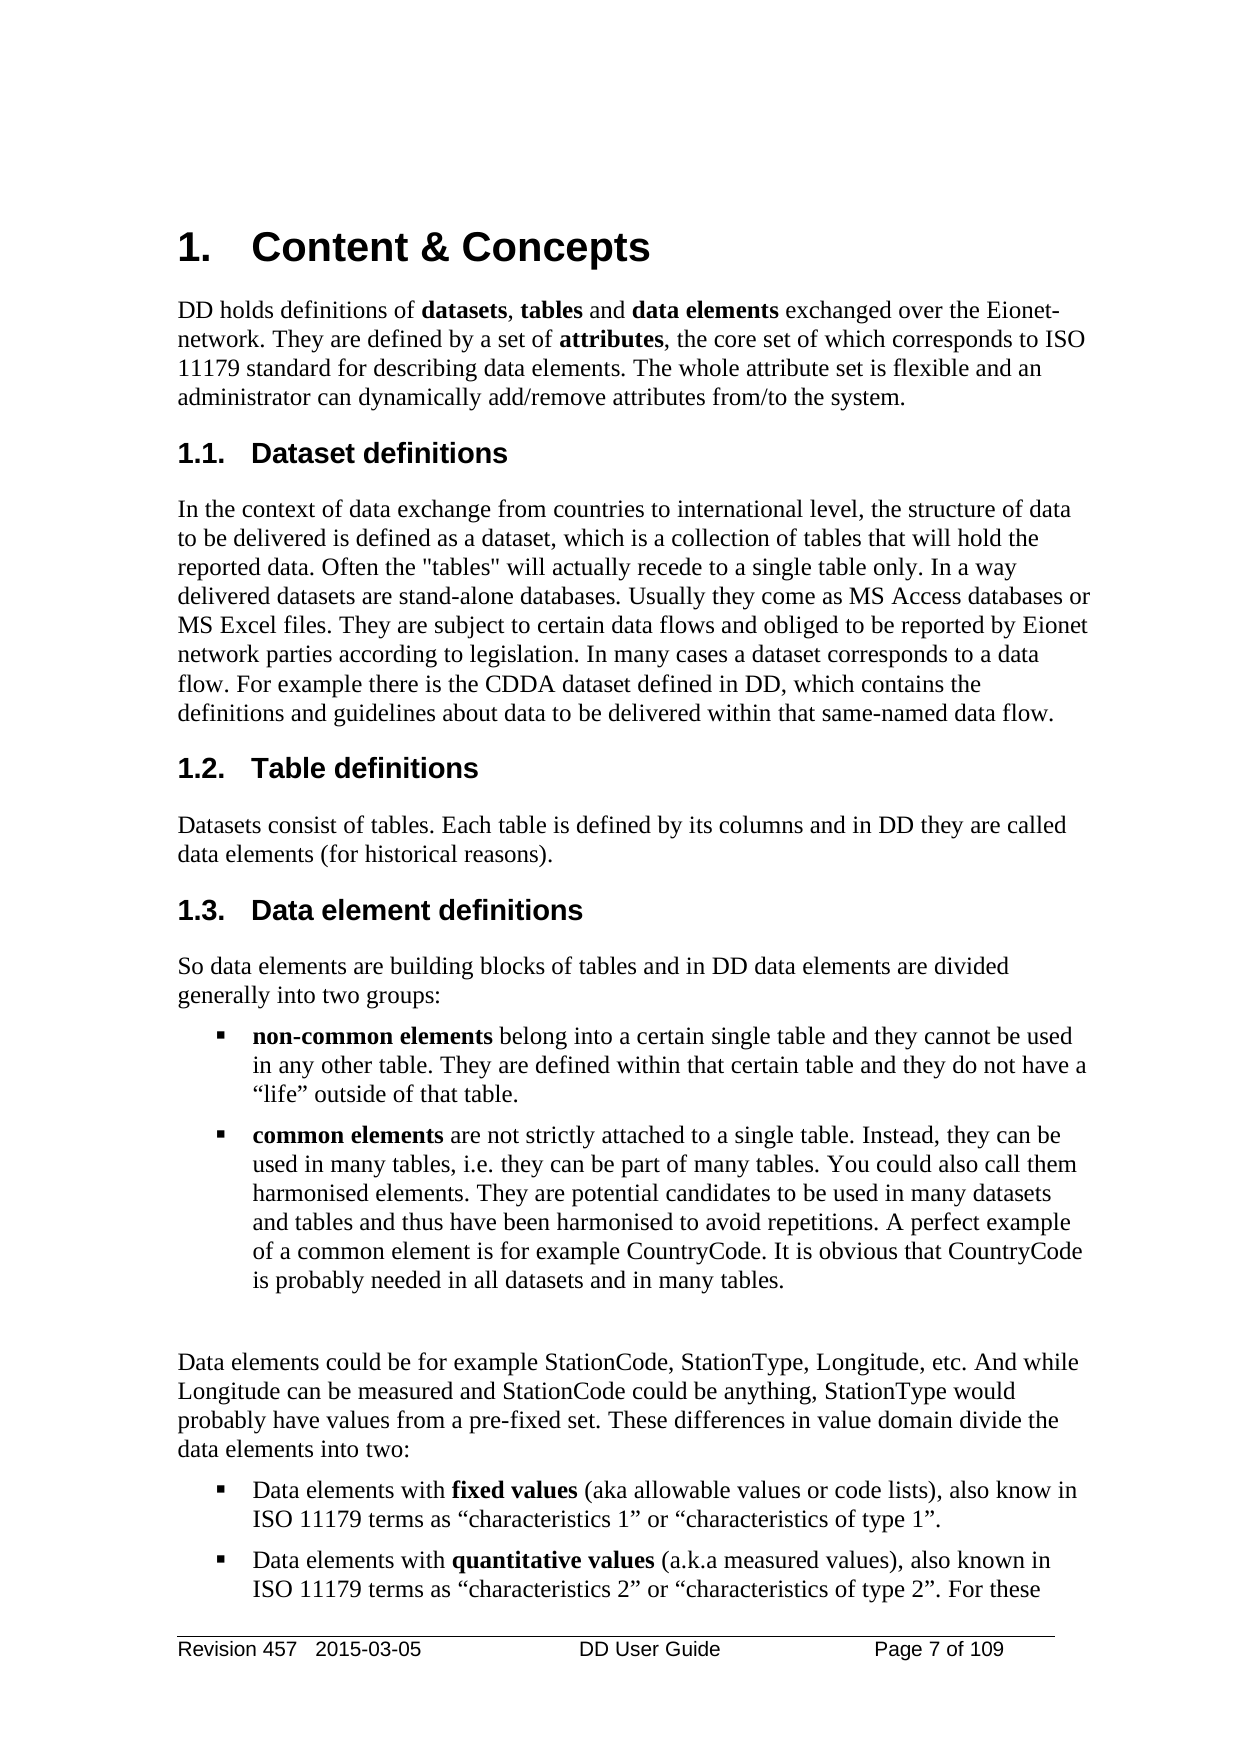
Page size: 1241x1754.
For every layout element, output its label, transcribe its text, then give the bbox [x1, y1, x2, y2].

text Datasets consist of tables. Each table is defined by its columns and in DD they are called data elements (for historical reasons). [177, 810, 1092, 868]
list Data elements with quantitative values (a.k.a measured values), also known in ISO 11179 terms as “characteristics 2” or “characteristics of type 2”. For these [215, 1545, 1092, 1603]
list Data elements with fixed values (aka allowable values or code lists), also know in ISO 11179 terms as “characteristics 1” or “characteristics of type 1”. [215, 1475, 1092, 1533]
subtitle Table definitions [177, 751, 1092, 785]
list non-common elements belong into a certain single table and they cannot be used in any other table. They are defined within that certain table and they do not have a “life” outside of that table. [215, 1021, 1092, 1108]
subtitle Content & Concepts [177, 222, 1092, 270]
text Data elements could be for example StationCode, StationType, Longitude, etc. And while Longitude can be measured and StationCode could be anything, StationType would probably have values from a pre-fixed set. These differences in value domain divide the data elements into two: [177, 1347, 1092, 1463]
text DD holds definitions of datasets, tables and data elements exchanged over the Eionet-network. They are defined by a set of attributes, the core set of which corresponds to ISO 11179 standard for describing data elements. The whole attribute set is flexible and an administrator can dynamically add/remove attributes from/to the system. [177, 295, 1092, 411]
list common elements are not strictly attached to a single table. Instead, they can be used in many tables, i.e. they can be part of many tables. You could also call them harmonised elements. They are potential candidates to be used in many datasets and tables and thus have been harmonised to avoid repetitions. A perfect example of a common element is for example CountryCode. It is obvious that CountryCode is probably needed in all datasets and in many tables. [215, 1120, 1092, 1294]
text So data elements are building blocks of tables and in DD data elements are divided generally into two groups: [177, 951, 1092, 1009]
subtitle Dataset definitions [177, 436, 1092, 469]
subtitle Data element definitions [177, 893, 1092, 926]
text In the context of data exchange from countries to international level, the structure of data to be delivered is defined as a dataset, which is a collection of tables that will hold the reported data. Often the "tables" will actually recede to a single table only. In a way delivered datasets are stand-alone databases. Usually they come as MS Access databases or MS Excel files. They are subject to certain data flows and obliged to be reported by Eionet network parties according to legislation. In many cases a dataset corresponds to a data flow. For example there is the CDDA dataset defined in DD, which contains the definitions and guidelines about data to be delivered within that same-named data flow. [177, 494, 1092, 727]
